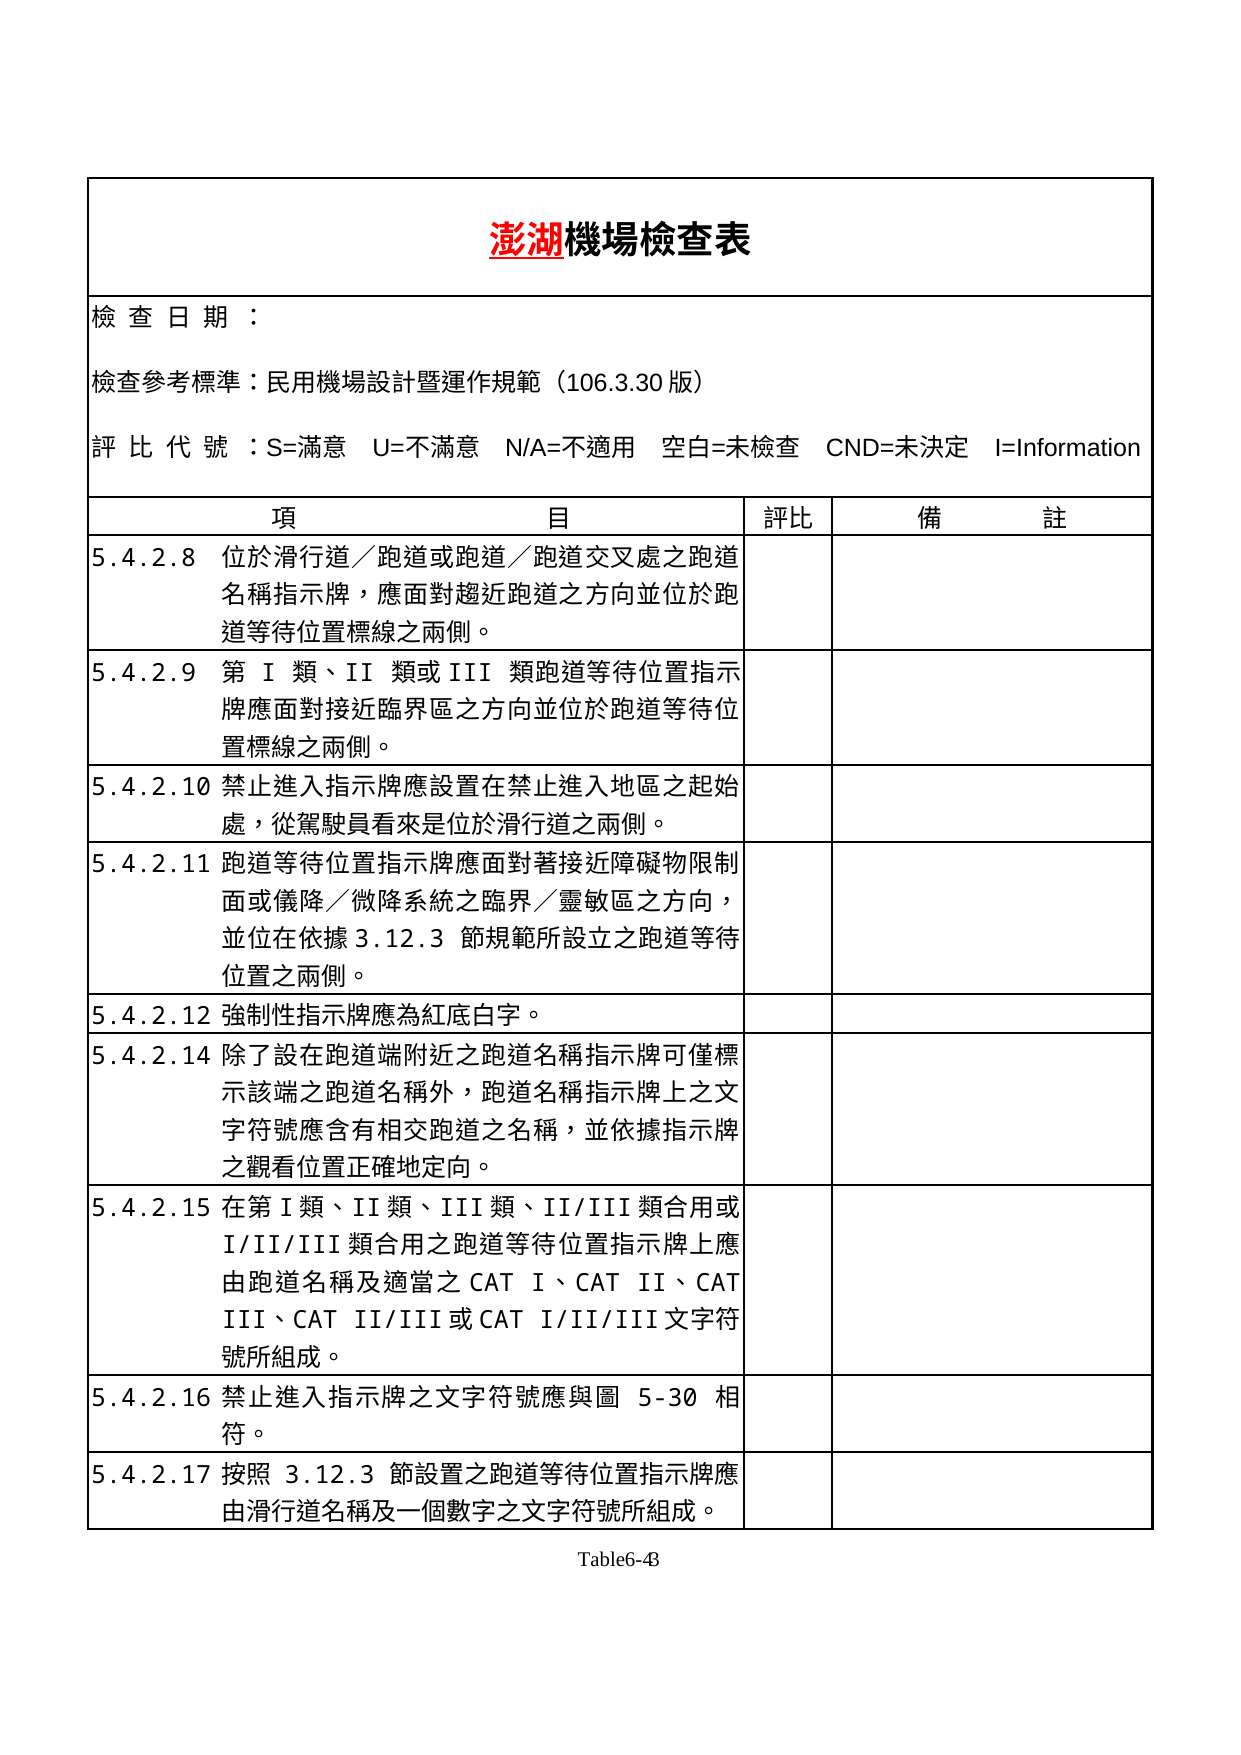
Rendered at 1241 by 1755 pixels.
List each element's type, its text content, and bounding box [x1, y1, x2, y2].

table_cell [745, 995, 831, 1032]
table_header 澎湖機場檢查表 [89, 179, 1151, 295]
table_cell [833, 1453, 1151, 1528]
table_cell [833, 766, 1151, 841]
table_cell 備 註 [833, 498, 1151, 534]
table_cell 檢 查 日 期 ： 檢查參考標準：民用機場設計暨運作規範（106.3.30版） 評 比 代 號 ：S=滿意 U=不滿意 N/A=不適用 空白=未檢查 CND=未決定 I=Information [89, 297, 1151, 496]
table_cell 禁止進入指示牌之文字符號應與圖 5-30 相符。 [219, 1376, 743, 1451]
table_cell 強制性指示牌應為紅底白字。 [219, 995, 743, 1032]
table_cell 5.4.2.16 [89, 1376, 219, 1451]
table_cell [745, 651, 831, 763]
table_cell 5.4.2.11 [89, 843, 219, 993]
table_cell 5.4.2.12 [89, 995, 219, 1032]
table_cell [833, 651, 1151, 763]
table_cell 評比 [745, 498, 831, 534]
table_cell [745, 766, 831, 841]
table_cell [833, 995, 1151, 1032]
table_cell 位於滑行道／跑道或跑道／跑道交叉處之跑道名稱指示牌，應面對趨近跑道之方向並位於跑道等待位置標線之兩側。 [219, 536, 743, 649]
table_cell 在第I類、II類、III類、II/III類合用或I/II/III類合用之跑道等待位置指示牌上應由跑道名稱及適當之CAT I、CAT II、CAT III、CAT II/III或CAT I/II/III文字符號所組成。 [219, 1186, 743, 1374]
table_cell [833, 1034, 1151, 1184]
table_cell 項 目 [219, 498, 743, 534]
table_cell 第 I 類、II 類或III 類跑道等待位置指示牌應面對接近臨界區之方向並位於跑道等待位置標線之兩側。 [219, 651, 743, 763]
table_cell [745, 1034, 831, 1184]
table_cell 5.4.2.8 [89, 536, 219, 649]
table_cell 跑道等待位置指示牌應面對著接近障礙物限制面或儀降／微降系統之臨界／靈敏區之方向，並位在依據3.12.3 節規範所設立之跑道等待位置之兩側。 [219, 843, 743, 993]
table_cell [833, 1186, 1151, 1374]
table_cell 5.4.2.9 [89, 651, 219, 763]
table_cell [745, 1186, 831, 1374]
table_cell [745, 843, 831, 993]
table_cell 禁止進入指示牌應設置在禁止進入地區之起始處，從駕駛員看來是位於滑行道之兩側。 [219, 766, 743, 841]
table_cell 除了設在跑道端附近之跑道名稱指示牌可僅標示該端之跑道名稱外，跑道名稱指示牌上之文字符號應含有相交跑道之名稱，並依據指示牌之觀看位置正確地定向。 [219, 1034, 743, 1184]
table_cell [833, 1376, 1151, 1451]
table_cell [89, 498, 219, 534]
table_cell [833, 843, 1151, 993]
table_cell [833, 536, 1151, 649]
table_cell 5.4.2.14 [89, 1034, 219, 1184]
table_cell 5.4.2.10 [89, 766, 219, 841]
table_cell [745, 1453, 831, 1528]
table_cell 按照 3.12.3 節設置之跑道等待位置指示牌應由滑行道名稱及一個數字之文字符號所組成。 [219, 1453, 743, 1528]
table_cell 5.4.2.15 [89, 1186, 219, 1374]
table_cell [745, 536, 831, 649]
table_cell 5.4.2.17 [89, 1453, 219, 1528]
table_cell [745, 1376, 831, 1451]
